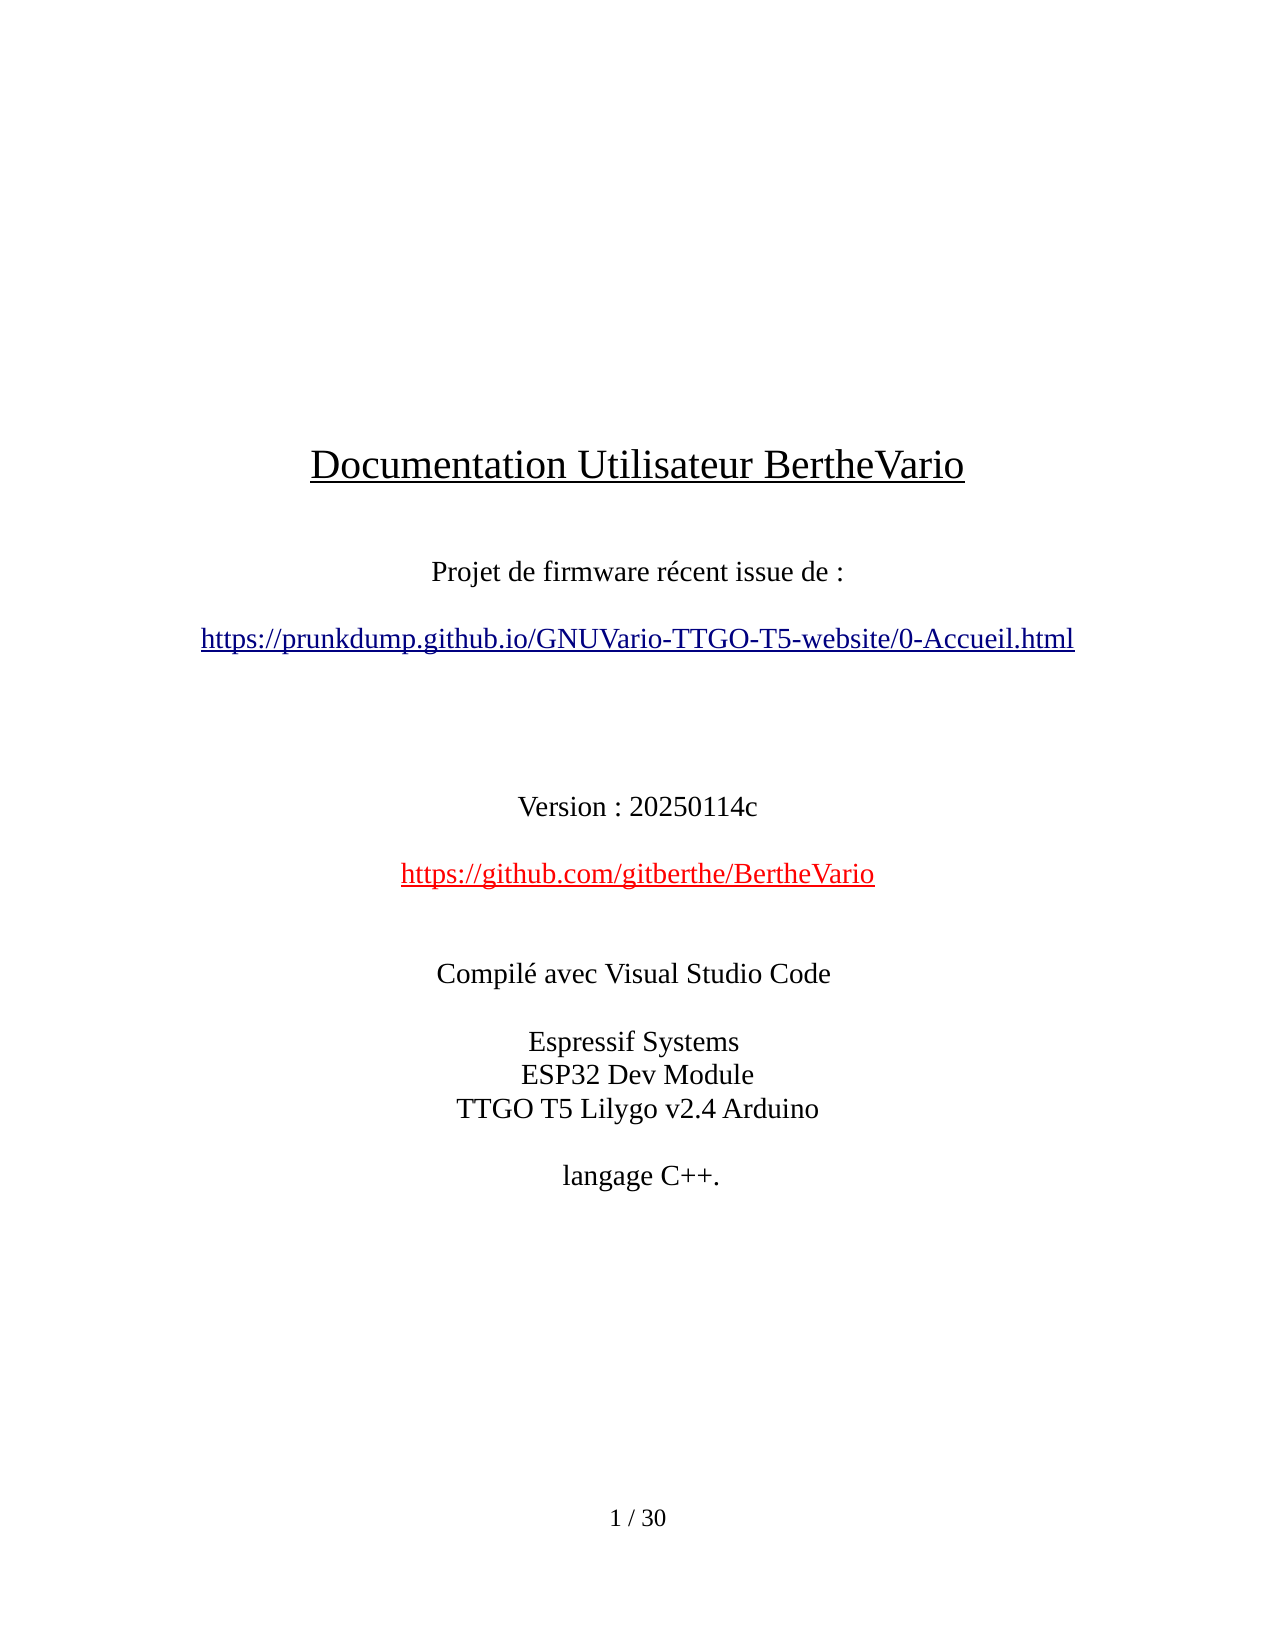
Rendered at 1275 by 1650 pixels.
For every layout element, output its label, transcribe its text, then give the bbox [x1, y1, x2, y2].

text ESP32 Dev Module [118, 1057, 1157, 1091]
text TTGO T5 Lilygo v2.4 Arduino [118, 1091, 1157, 1124]
text Compilé avec Visual Studio Code [118, 957, 1157, 990]
text Espressif Systems [118, 1024, 1157, 1057]
text Documentation Utilisateur BertheVario [118, 439, 1157, 487]
text https://github.com/gitberthe/BertheVario [118, 856, 1157, 889]
text Projet de firmware récent issue de : [118, 554, 1157, 588]
text Version : 20250114c [118, 789, 1157, 822]
text https://prunkdump.github.io/GNUVario-TTGO-T5-website/0-Accueil.html [118, 621, 1157, 655]
text langage C++. [118, 1158, 1157, 1191]
